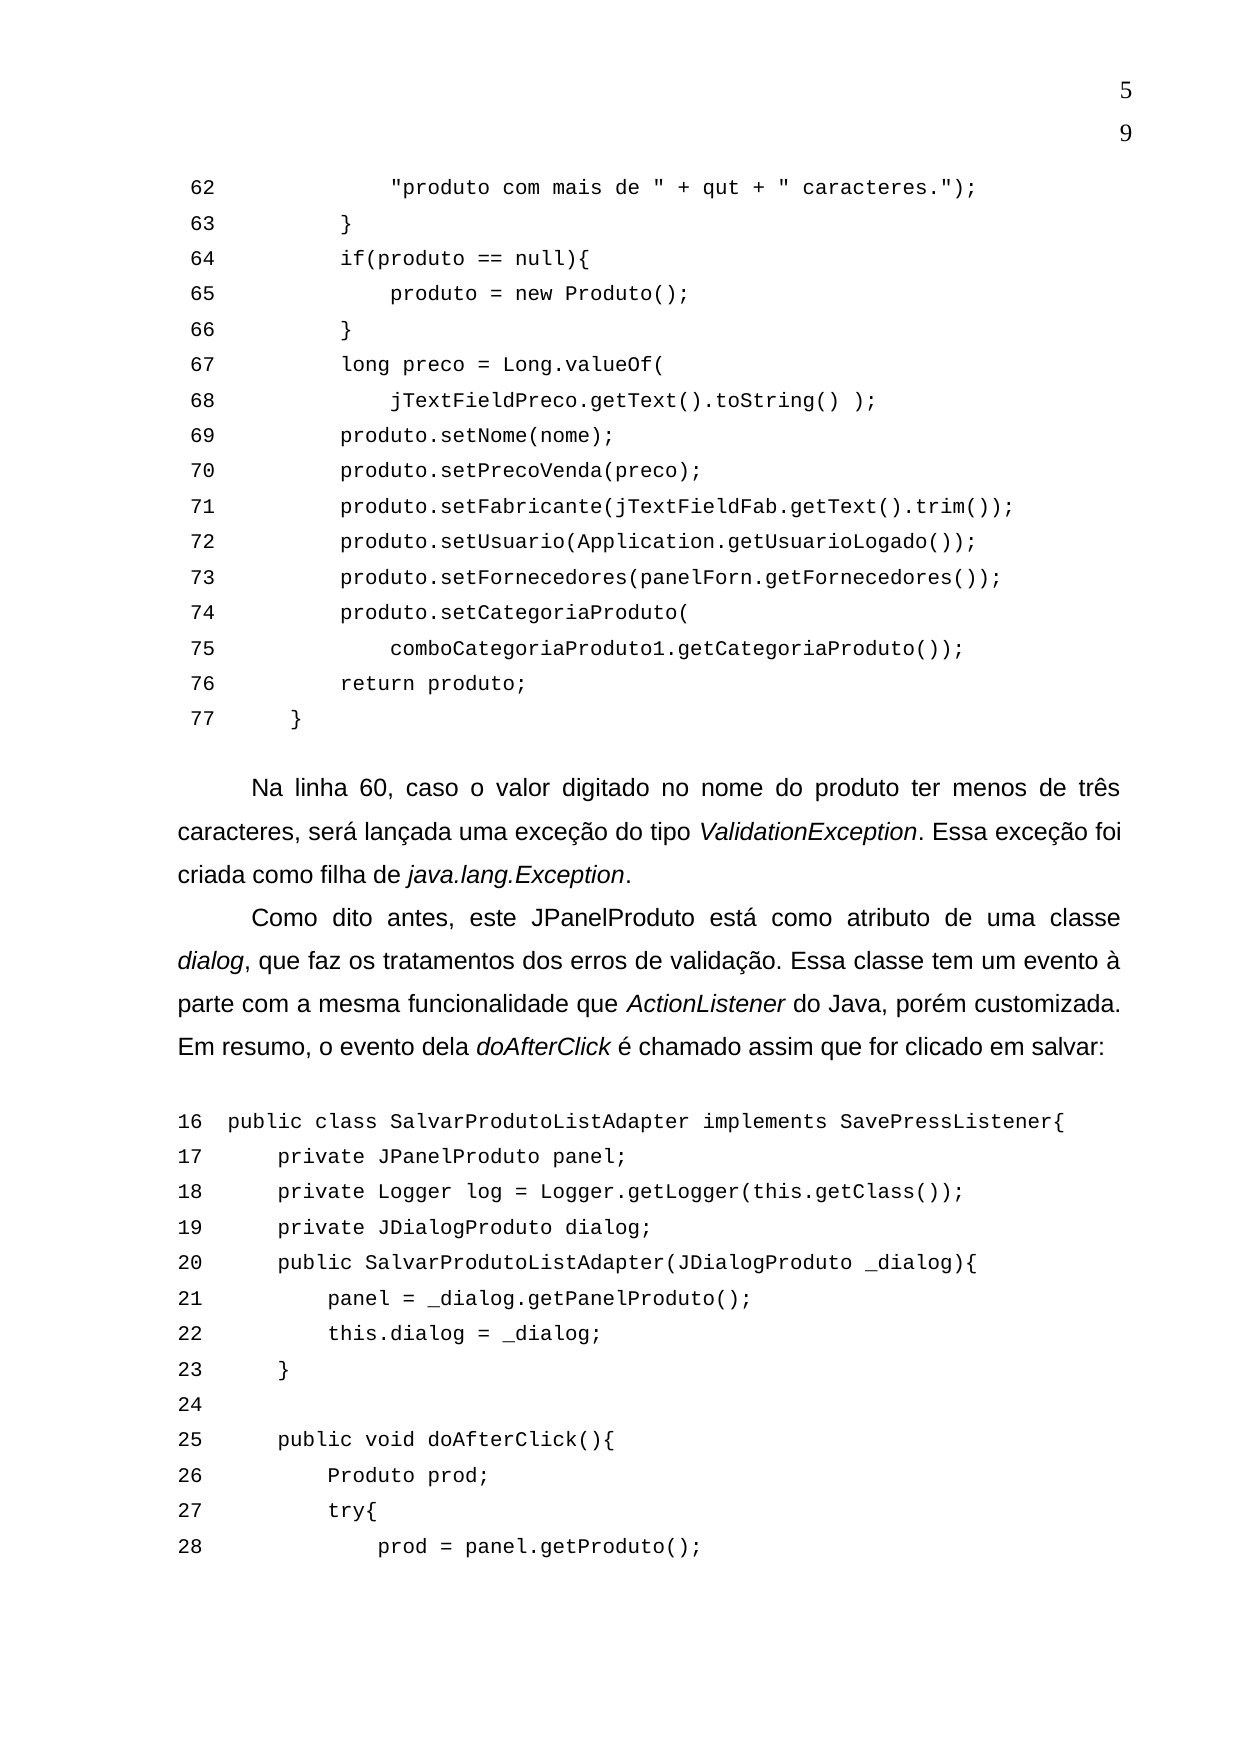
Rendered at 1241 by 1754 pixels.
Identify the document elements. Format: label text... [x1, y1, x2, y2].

text 24 [177, 1394, 1122, 1418]
text 20 public SalvarProdutoListAdapter(JDialogProduto _dialog){ [177, 1252, 1122, 1276]
text 73 produto.setFornecedores(panelForn.getFornecedores()); [177, 567, 1122, 590]
text 22 this.dialog = _dialog; [177, 1323, 1122, 1347]
text 25 public void doAfterClick(){ [177, 1429, 1122, 1453]
text 23 } [177, 1358, 1122, 1382]
text Como dito antes, este JPanelProduto está como atributo de uma classe dialog, que faz os tratamentos dos erros de validação. Essa classe tem um evento à parte com a mesma funcionalidade que ActionListener do Java, porém customizada. Em resumo, o evento dela doAfterClick é chamado assim que for clicado em salvar: [177, 903, 1122, 1061]
text 18 private Logger log = Logger.getLogger(this.getClass()); [177, 1181, 1122, 1205]
text 28 prod = panel.getProduto(); [177, 1536, 1122, 1559]
text 21 panel = _dialog.getPanelProduto(); [177, 1288, 1122, 1311]
text 27 try{ [177, 1500, 1122, 1524]
text 68 jTextFieldPreco.getText().toString() ); [177, 390, 1122, 413]
text 76 return produto; [177, 673, 1122, 697]
text 16 public class SalvarProdutoListAdapter implements SavePressListener{ [177, 1111, 1122, 1134]
text 72 produto.setUsuario(Application.getUsuarioLogado()); [177, 531, 1122, 555]
text 19 private JDialogProduto dialog; [177, 1217, 1122, 1241]
text 71 produto.setFabricante(jTextFieldFab.getText().trim()); [177, 496, 1122, 519]
text 77 } [177, 708, 1122, 732]
text 69 produto.setNome(nome); [177, 425, 1122, 449]
text 75 comboCategoriaProduto1.getCategoriaProduto()); [177, 638, 1122, 661]
text 66 } [177, 319, 1122, 342]
text Na linha 60, caso o valor digitado no nome do produto ter menos de três caracteres, será lançada uma exceção do tipo ValidationException. Essa exceção foi criada como filha de java.lang.Exception. [177, 773, 1122, 888]
text 17 private JPanelProduto panel; [177, 1146, 1122, 1170]
text 62 "produto com mais de " + qut + " caracteres."); [177, 177, 1122, 201]
text 67 long preco = Long.valueOf( [177, 354, 1122, 378]
text 74 produto.setCategoriaProduto( [177, 602, 1122, 626]
text 64 if(produto == null){ [177, 248, 1122, 272]
text 26 Produto prod; [177, 1465, 1122, 1488]
text 65 produto = new Produto(); [177, 283, 1122, 307]
text 70 produto.setPrecoVenda(preco); [177, 461, 1122, 484]
text 63 } [177, 213, 1122, 236]
